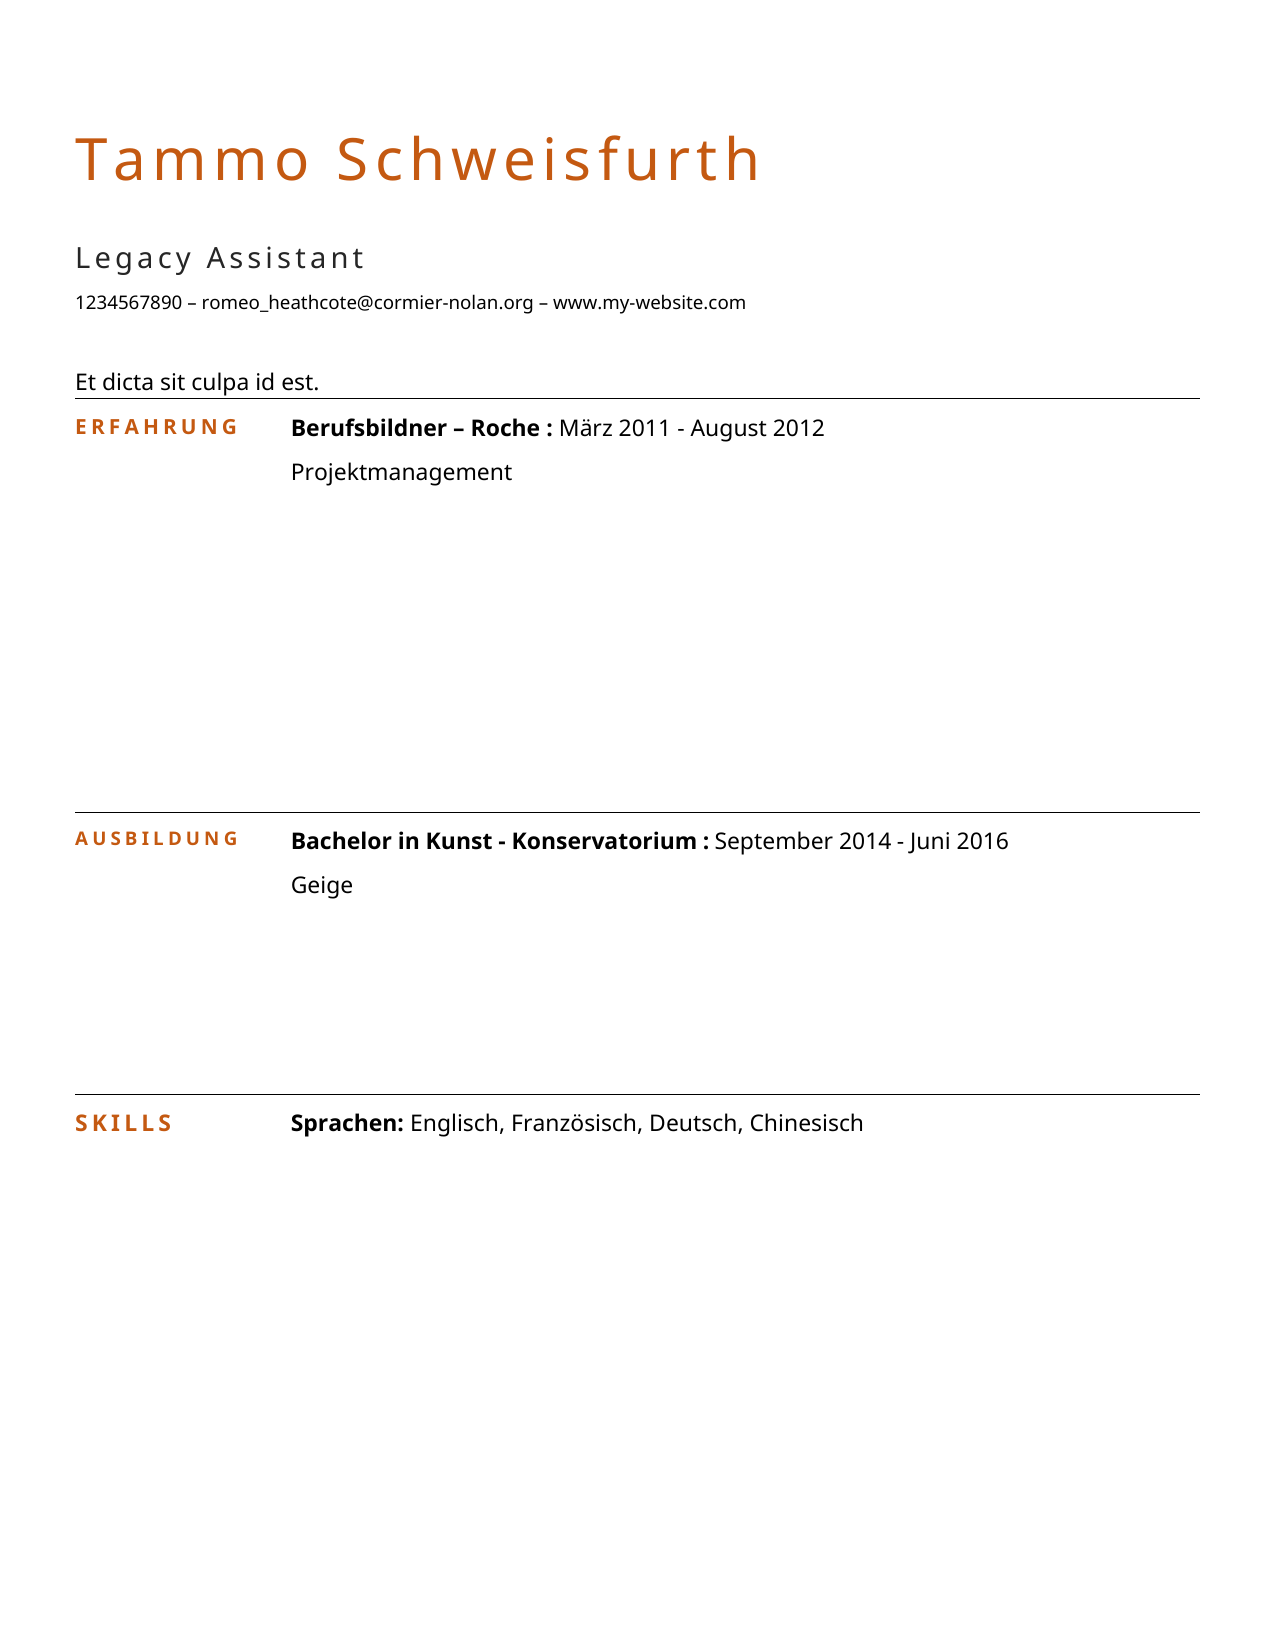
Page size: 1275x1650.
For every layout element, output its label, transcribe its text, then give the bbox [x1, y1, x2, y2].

table_cell [75, 1289, 262, 1319]
table_header Tammo Schweisfurth Legacy Assistant 1234567890 – romeo_heathcote@cormier-nolan.org – www.my-website.com Et dicta sit culpa id est. [75, 118, 1200, 398]
table_cell [263, 1095, 291, 1289]
table_cell [75, 782, 262, 812]
table_cell [263, 782, 291, 812]
table_cell [291, 782, 1200, 812]
table_cell [263, 1064, 291, 1093]
table_cell [291, 1289, 1200, 1319]
table_cell [263, 1289, 291, 1319]
table_cell Berufsbildner – Roche : März 2011 - August 2012 Projektmanagement [291, 399, 1200, 782]
table_cell Bachelor in Kunst - Konservatorium : September 2014 - Juni 2016 Geige [291, 813, 1200, 1063]
table_cell [263, 813, 291, 1063]
table_cell [263, 399, 291, 782]
table_cell [75, 1064, 262, 1093]
table_cell Sprachen: Englisch, Französisch, Deutsch, Chinesisch [291, 1095, 1200, 1289]
table_cell [291, 1064, 1200, 1093]
table_cell Erfahrung [75, 399, 262, 782]
table_cell Skills [75, 1095, 262, 1289]
table_cell Ausbildung [75, 813, 262, 1063]
